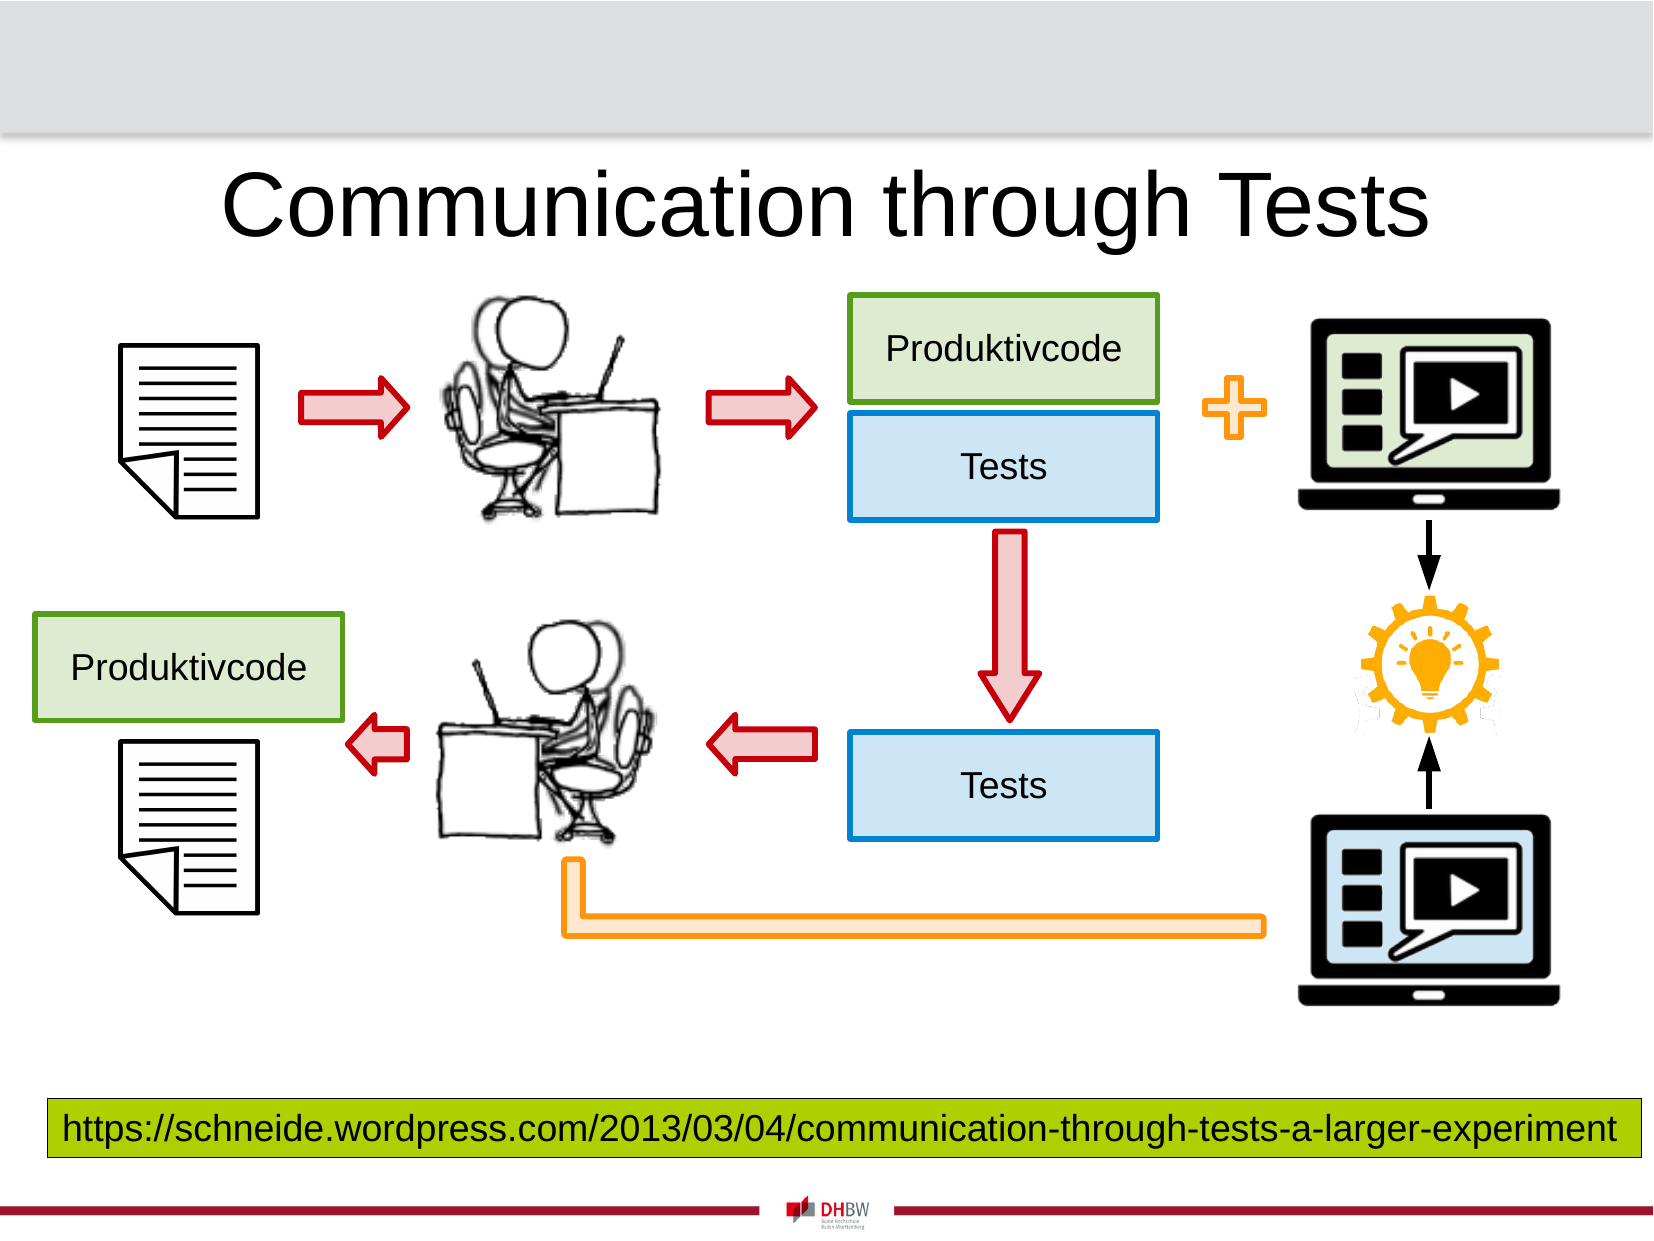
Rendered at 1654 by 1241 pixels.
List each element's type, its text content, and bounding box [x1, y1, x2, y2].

text_box Produktivcode [35, 614, 343, 721]
text_box [980, 531, 1040, 721]
picture [0, 1, 1654, 1237]
text_box [1204, 377, 1264, 438]
text_box [708, 378, 815, 438]
title Communication through Tests [82, 147, 1571, 257]
text_box [347, 714, 407, 774]
text_box [301, 377, 408, 438]
text_box Tests [850, 413, 1158, 520]
text_box https://schneide.wordpress.com/2013/03/04/communication-through-tests-a-larger-experiment [47, 1098, 1642, 1158]
text_box Tests [850, 732, 1158, 839]
text_box Produktivcode [850, 295, 1158, 402]
text_box [708, 714, 816, 774]
text_box [563, 859, 1264, 937]
